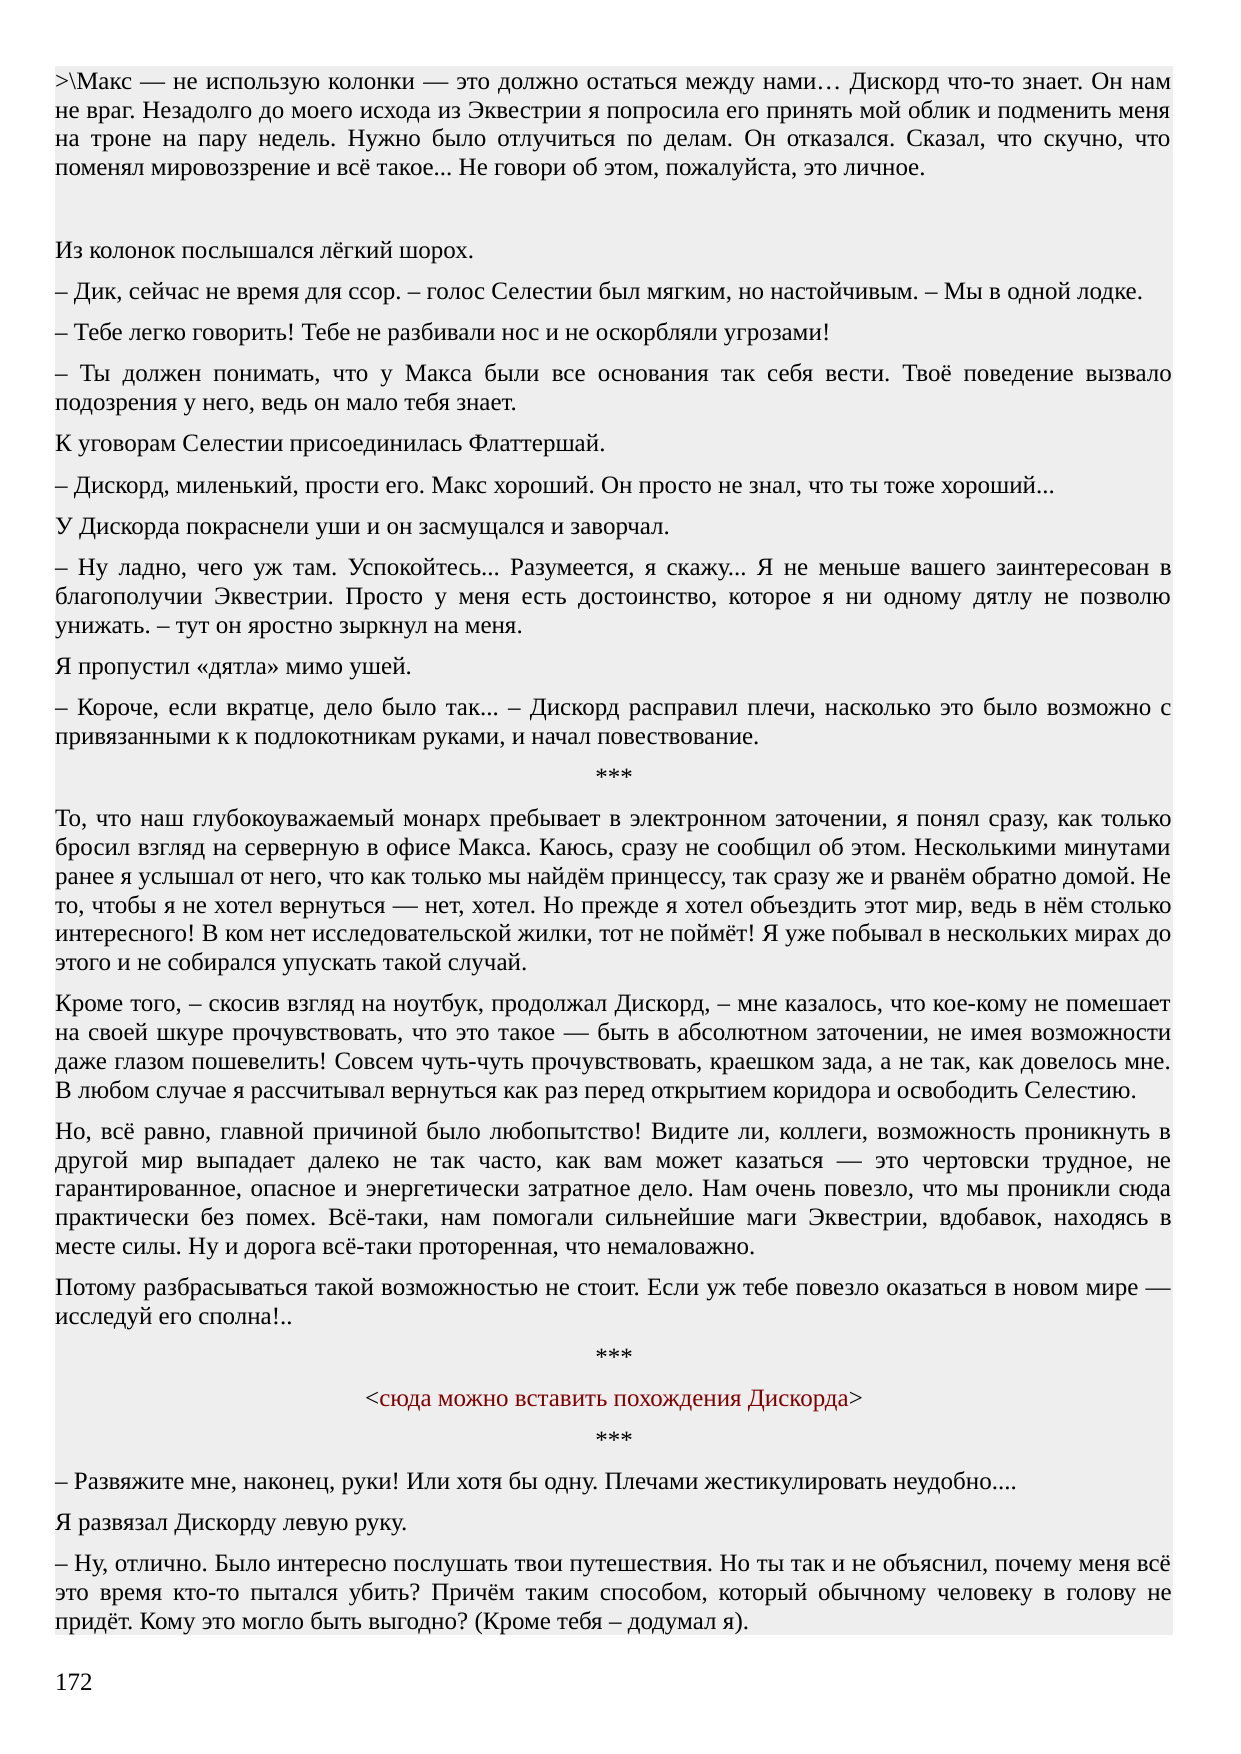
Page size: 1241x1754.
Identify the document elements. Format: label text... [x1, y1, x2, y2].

text У Дискорда покраснели уши и он засмущался и заворчал. [55, 511, 1173, 540]
text – Ты должен понимать, что у Макса были все основания так себя вести. Твоё поведение вызвало подозрения у него, ведь он мало тебя знает. [55, 358, 1173, 416]
text К уговорам Селестии присоединилась Флаттершай. [55, 428, 1173, 457]
text Я развязал Дискорду левую руку. [55, 1507, 1173, 1536]
text *** [55, 1342, 1173, 1371]
text *** [55, 762, 1173, 791]
text То, что наш глубокоуважаемый монарх пребывает в электронном заточении, я понял сразу, как только бросил взгляд на серверную в офисе Макса. Каюсь, сразу не сообщил об этом. Несколькими минутами ранее я услышал от него, что как только мы найдём принцессу, так сразу же и рванём обратно домой. Не то, чтобы я не хотел вернуться — нет, хотел. Но прежде я хотел объездить этот мир, ведь в нём столько интересного! В ком нет исследовательской жилки, тот не поймёт! Я уже побывал в нескольких мирах до этого и не собирался упускать такой случай. [55, 803, 1173, 976]
text Потому разбрасываться такой возможностью не стоит. Если уж тебе повезло оказаться в новом мире — исследуй его сполна!.. [55, 1272, 1173, 1330]
text Кроме того, – скосив взгляд на ноутбук, продолжал Дискорд, – мне казалось, что кое-кому не помешает на своей шкуре прочувствовать, что это такое — быть в абсолютном заточении, не имея возможности даже глазом пошевелить! Совсем чуть-чуть прочувствовать, краешком зада, а не так, как довелось мне. В любом случае я рассчитывал вернуться как раз перед открытием коридора и освободить Селестию. [55, 988, 1173, 1103]
text – Ну, отлично. Было интересно послушать твои путешествия. Но ты так и не объяснил, почему меня всё это время кто-то пытался убить? Причём таким способом, который обычному человеку в голову не придёт. Кому это могло быть выгодно? (Кроме тебя – додумал я). [55, 1548, 1173, 1635]
text >\Макс — не использую колонки — это должно остаться между нами… Дискорд что-то знает. Он нам не враг. Незадолго до моего исхода из Эквестрии я попросила его принять мой облик и подменить меня на троне на пару недель. Нужно было отлучиться по делам. Он отказался. Сказал, что скучно, что поменял мировоззрение и всё такое... Не говори об этом, пожалуйста, это личное. [55, 66, 1173, 181]
text Я пропустил «дятла» мимо ушей. [55, 651, 1173, 680]
text *** [55, 1425, 1173, 1453]
text – Дик, сейчас не время для ссор. – голос Селестии был мягким, но настойчивым. – Мы в одной лодке. [55, 276, 1173, 305]
text – Тебе легко говорить! Тебе не разбивали нос и не оскорбляли угрозами! [55, 317, 1173, 346]
text – Ну ладно, чего уж там. Успокойтесь... Разумеется, я скажу... Я не меньше вашего заинтересован в благополучии Эквестрии. Просто у меня есть достоинство, которое я ни одному дятлу не позволю унижать. – тут он яростно зыркнул на меня. [55, 552, 1173, 638]
text – Развяжите мне, наконец, руки! Или хотя бы одну. Плечами жестикулировать неудобно.... [55, 1466, 1173, 1495]
text Но, всё равно, главной причиной было любопытство! Видите ли, коллеги, возможность проникнуть в другой мир выпадает далеко не так часто, как вам может казаться — это чертовски трудное, не гарантированное, опасное и энергетически затратное дело. Нам очень повезло, что мы проникли сюда практически без помех. Всё-таки, нам помогали сильнейшие маги Эквестрии, вдобавок, находясь в месте силы. Ну и дорога всё-таки проторенная, что немаловажно. [55, 1116, 1173, 1260]
text Из колонок послышался лёгкий шорох. [55, 235, 1173, 263]
text – Дискорд, миленький, прости его. Макс хороший. Он просто не знал, что ты тоже хороший... [55, 470, 1173, 498]
text <сюда можно вставить похождения Дискорда> [55, 1383, 1173, 1412]
text – Короче, если вкратце, дело было так... – Дискорд расправил плечи, насколько это было возможно с привязанными к к подлокотникам руками, и начал повествование. [55, 692, 1173, 750]
